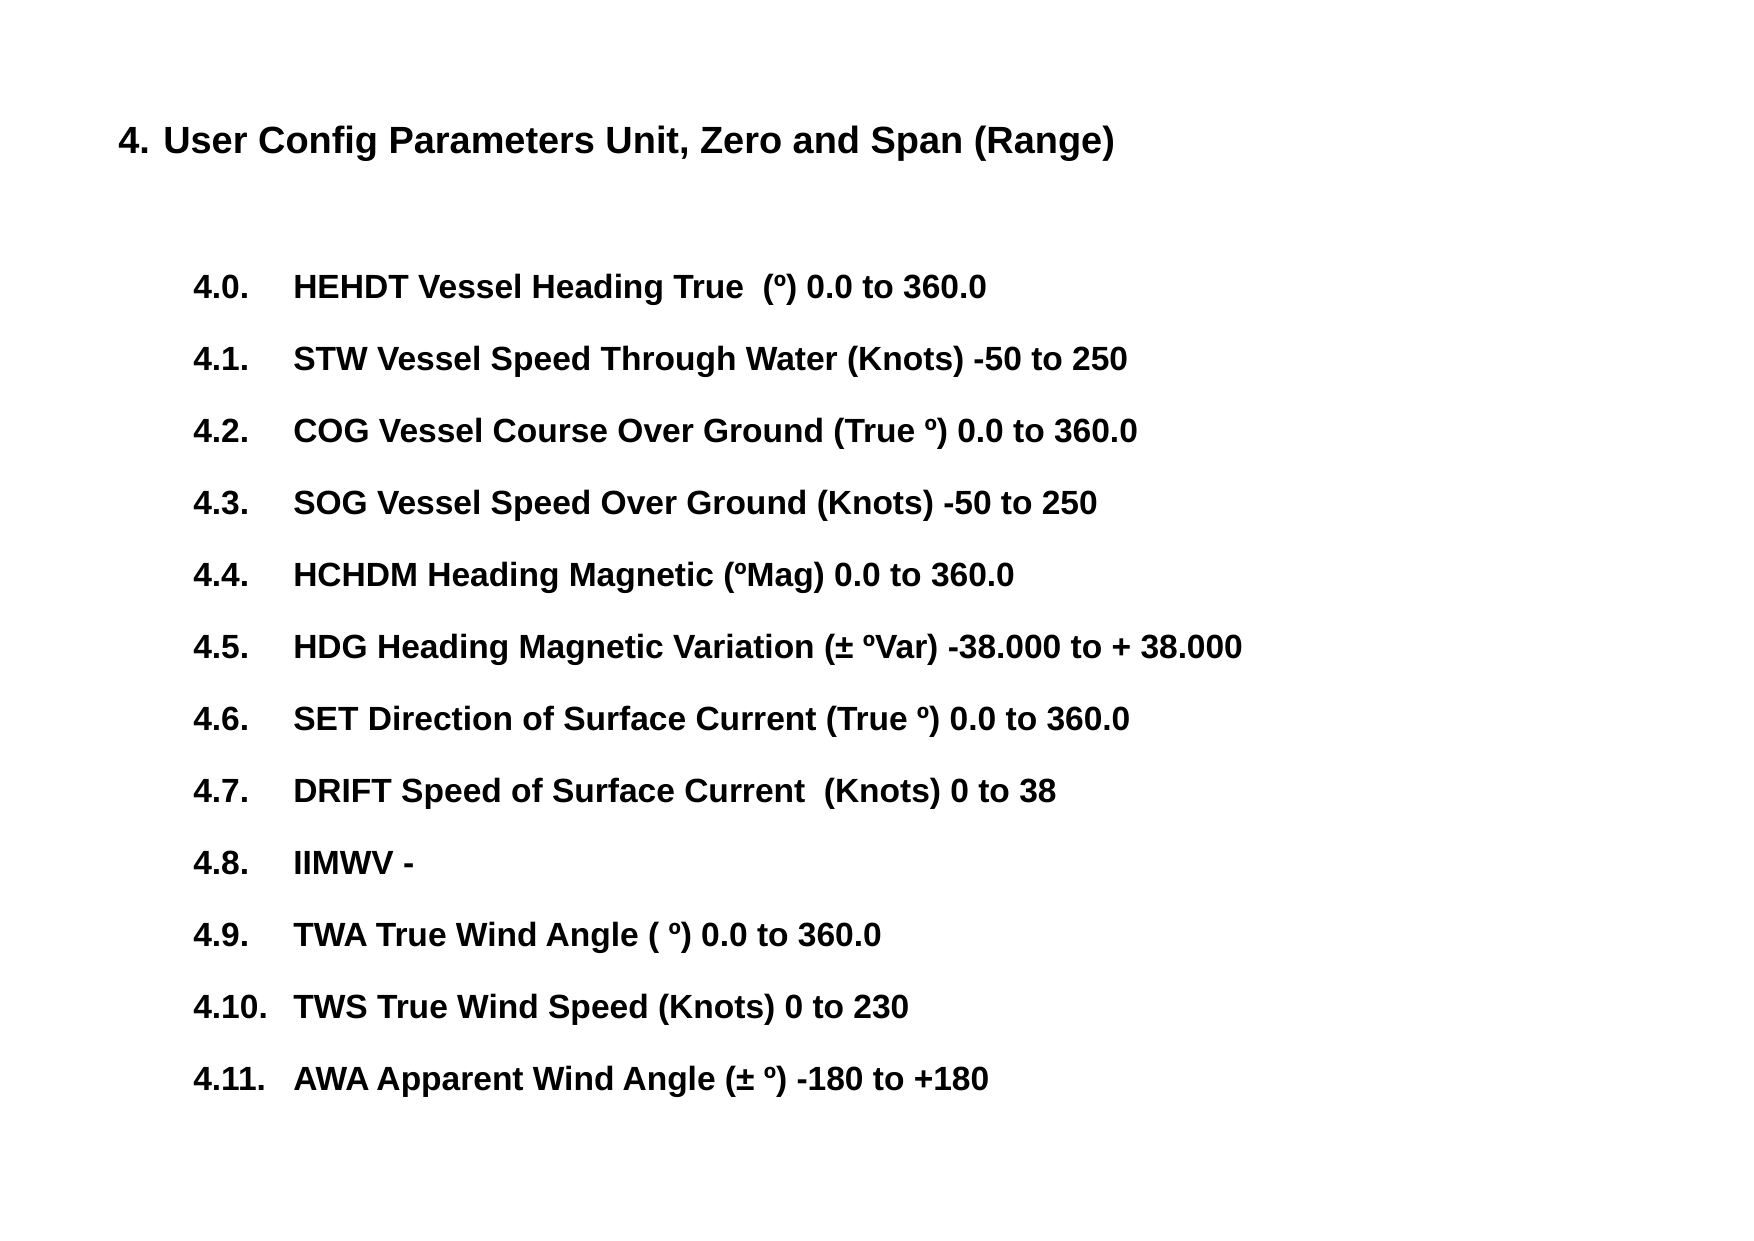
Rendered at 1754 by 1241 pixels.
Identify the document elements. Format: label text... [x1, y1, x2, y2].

subtitle TWA True Wind Angle ( º) 0.0 to 360.0 [193, 915, 1636, 953]
subtitle HDG Heading Magnetic Variation (± ºVar) -38.000 to + 38.000 [193, 627, 1636, 666]
subtitle IIMWV - [193, 843, 1636, 882]
subtitle STW Vessel Speed Through Water (Knots) -50 to 250 [193, 339, 1636, 378]
subtitle HEHDT Vessel Heading True (º) 0.0 to 360.0 [193, 267, 1636, 306]
subtitle User Config Parameters Unit, Zero and Span (Range) [118, 118, 1636, 162]
subtitle COG Vessel Course Over Ground (True º) 0.0 to 360.0 [193, 411, 1636, 450]
subtitle SOG Vessel Speed Over Ground (Knots) -50 to 250 [193, 483, 1636, 522]
subtitle HCHDM Heading Magnetic (ºMag) 0.0 to 360.0 [193, 555, 1636, 594]
subtitle SET Direction of Surface Current (True º) 0.0 to 360.0 [193, 699, 1636, 738]
subtitle DRIFT Speed of Surface Current (Knots) 0 to 38 [193, 771, 1636, 809]
subtitle TWS True Wind Speed (Knots) 0 to 230 [193, 987, 1636, 1026]
subtitle AWA Apparent Wind Angle (± º) -180 to +180 [193, 1059, 1636, 1097]
